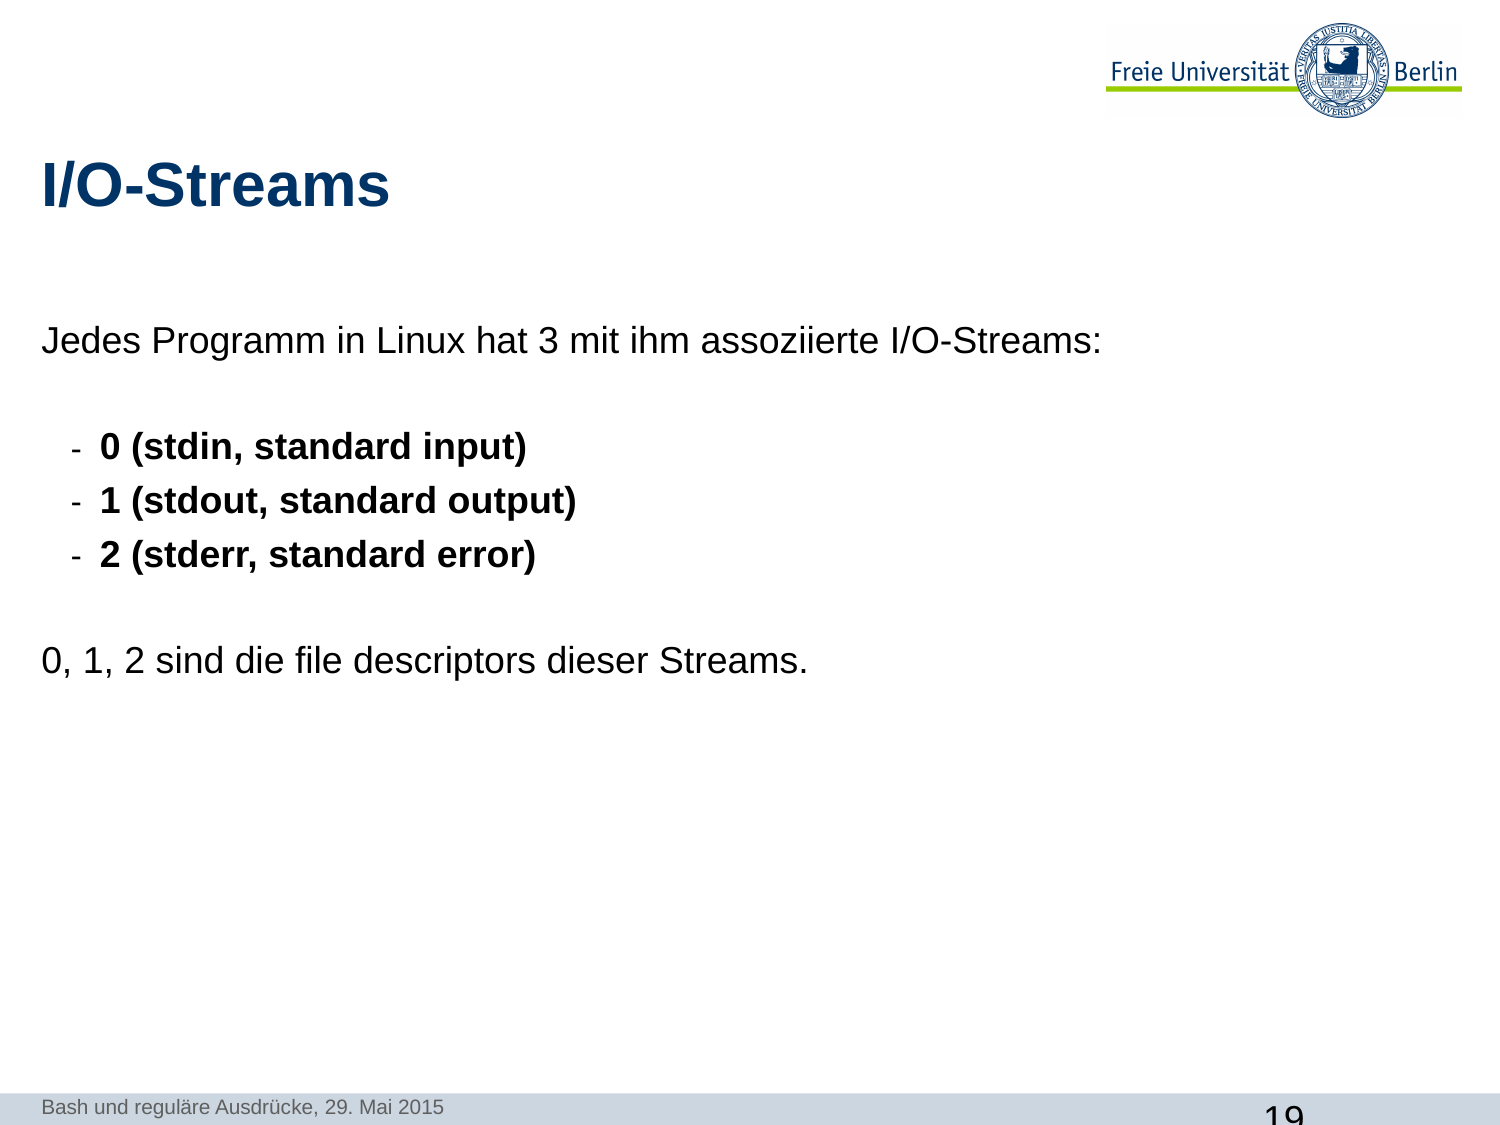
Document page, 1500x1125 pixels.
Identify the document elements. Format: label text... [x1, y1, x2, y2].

list Jedes Programm in Linux hat 3 mit ihm assoziierte I/O-Streams: 0 (stdin, standard input) 1 (stdout, standard output) 2 (stderr, standard error) 0, 1, 2 sind die file descriptors dieser Streams. [41, 265, 1460, 919]
picture [1106, 23, 1462, 118]
title I/O-Streams [41, 149, 1460, 221]
